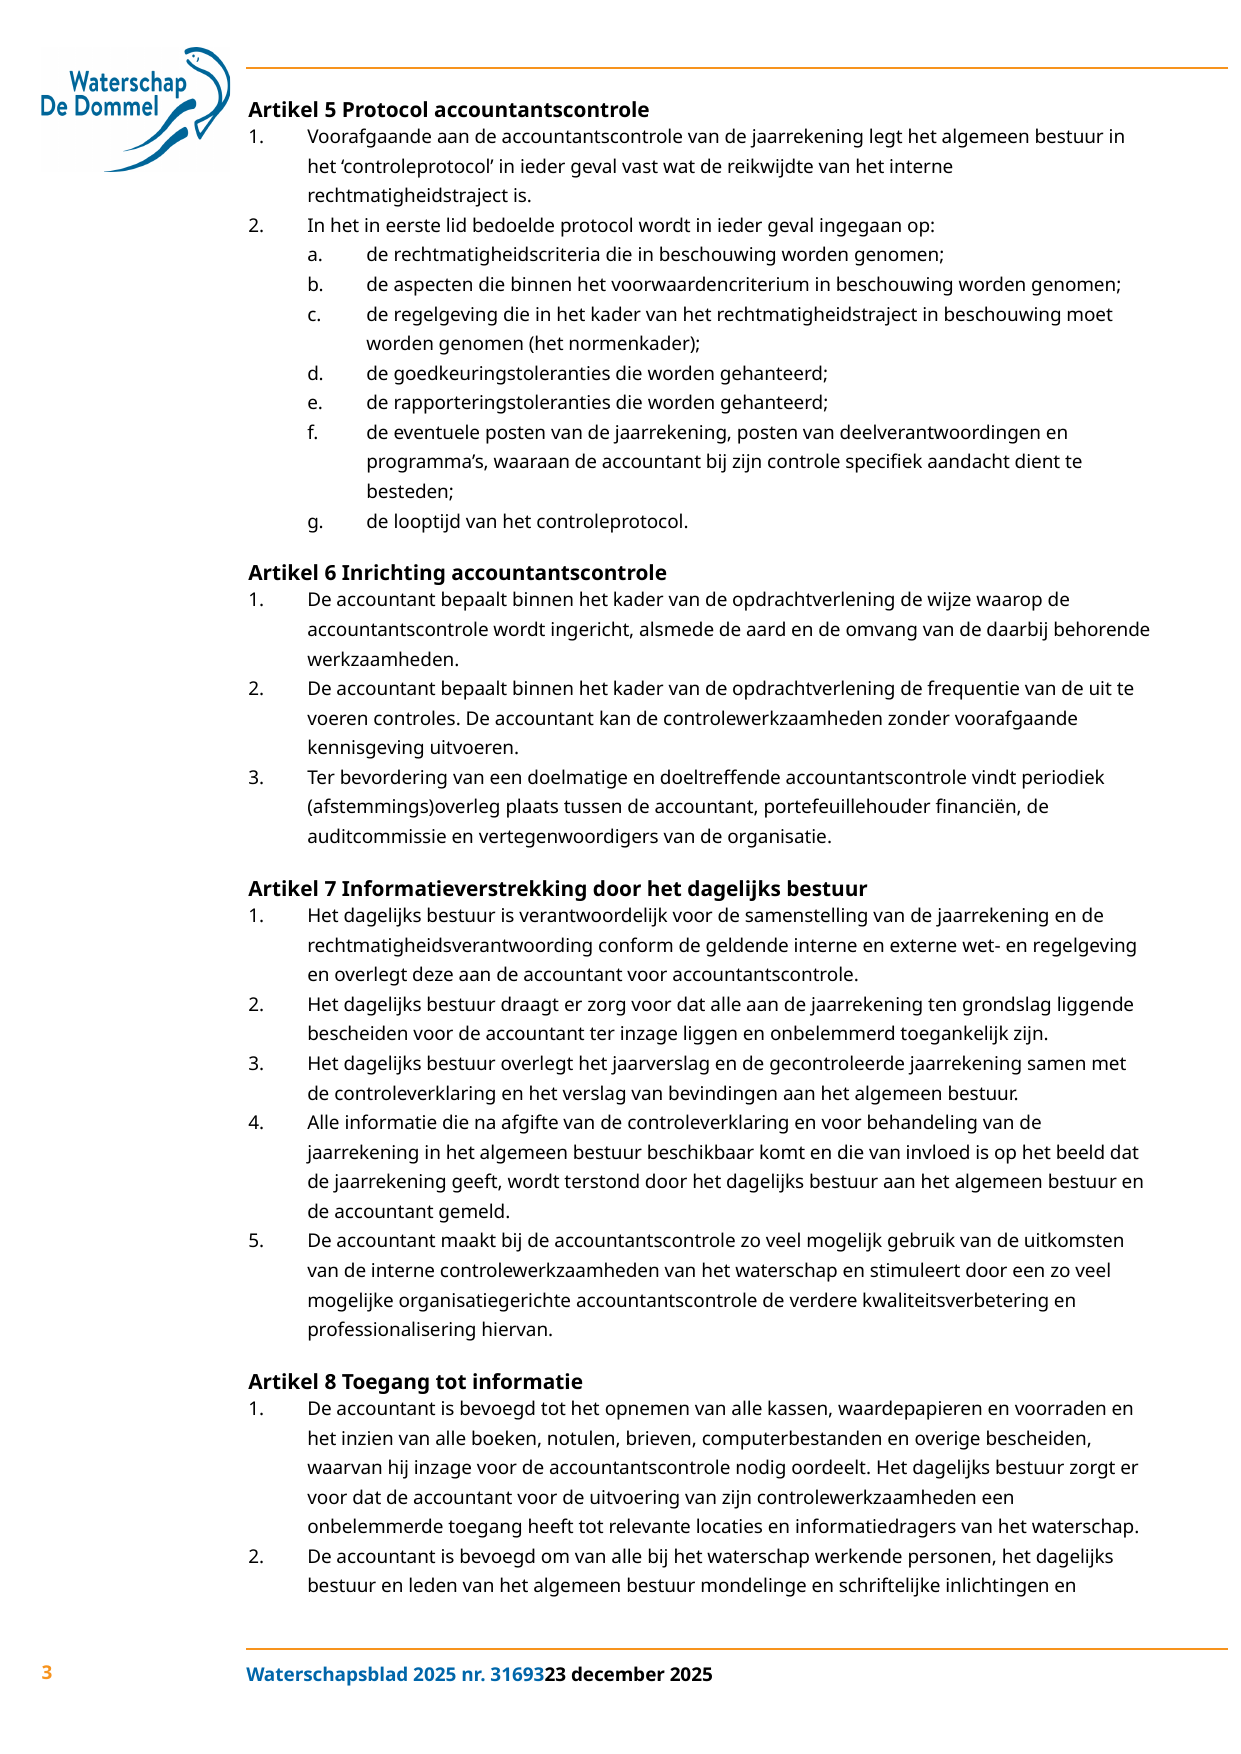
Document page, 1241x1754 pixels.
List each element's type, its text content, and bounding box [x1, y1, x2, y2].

list de goedkeuringstoleranties die worden gehanteerd; [307, 360, 1152, 386]
list de rechtmatigheidscriteria die in beschouwing worden genomen; [307, 242, 1152, 267]
list Het dagelijks bestuur draagt er zorg voor dat alle aan de jaarrekening ten grondslag liggende bescheiden voor de accountant ter inzage liggen en onbelemmerd toegankelijk zijn. [248, 991, 1152, 1046]
list In het in eerste lid bedoelde protocol wordt in ieder geval ingegaan op: [248, 212, 1152, 238]
list De accountant bepaalt binnen het kader van de opdrachtverlening de frequentie van de uit te voeren controles. De accountant kan de controlewerkzaamheden zonder voorafgaande kennisgeving uitvoeren. [248, 675, 1152, 760]
text Artikel 8 Toegang tot informatie [248, 1367, 1152, 1395]
list De accountant is bevoegd tot het opnemen van alle kassen, waardepapieren en voorraden en het inzien van alle boeken, notulen, brieven, computerbestanden en overige bescheiden, waarvan hij inzage voor de accountantscontrole nodig oordeelt. Het dagelijks bestuur zorgt er voor dat de accountant voor de uitvoering van zijn controlewerkzaamheden een onbelemmerde toegang heeft tot relevante locaties en informatiedragers van het waterschap. [248, 1395, 1152, 1539]
list de eventuele posten van de jaarrekening, posten van deelverantwoordingen en programma’s, waaraan de accountant bij zijn controle specifiek aandacht dient te besteden; [307, 419, 1152, 504]
list Het dagelijks bestuur is verantwoordelijk voor de samenstelling van de jaarrekening en de rechtmatigheidsverantwoording conform de geldende interne en externe wet- en regelgeving en overlegt deze aan de accountant voor accountantscontrole. [248, 902, 1152, 987]
list De accountant bepaalt binnen het kader van de opdrachtverlening de wijze waarop de accountantscontrole wordt ingericht, alsmede de aard en de omvang van de daarbij behorende werkzaamheden. [248, 587, 1152, 672]
picture [204, 47, 231, 76]
list de regelgeving die in het kader van het rechtmatigheidstraject in beschouwing moet worden genomen (het normenkader); [307, 301, 1152, 356]
picture [198, 118, 210, 131]
list Ter bevordering van een doelmatige en doeltreffende accountantscontrole vindt periodiek (afstemmings)overleg plaats tussen de accountant, portefeuillehouder financiën, de auditcommissie en vertegenwoordigers van de organisatie. [248, 764, 1152, 849]
list De accountant maakt bij de accountantscontrole zo veel mogelijk gebruik van de uitkomsten van de interne controlewerkzaamheden van het waterschap en stimuleert door een zo veel mogelijke organisatiegerichte accountantscontrole de verdere kwaliteitsverbetering en professionalisering hiervan. [248, 1228, 1152, 1342]
list Het dagelijks bestuur overlegt het jaarverslag en de gecontroleerde jaarrekening samen met de controleverklaring en het verslag van bevindingen aan het algemeen bestuur. [248, 1050, 1152, 1105]
list Voorafgaande aan de accountantscontrole van de jaarrekening legt het algemeen bestuur in het ‘controleprotocol’ in ieder geval vast wat de reikwijdte van het interne rechtmatigheidstraject is. [248, 123, 1152, 208]
picture [41, 47, 231, 172]
list De accountant is bevoegd om van alle bij het waterschap werkende personen, het dagelijks bestuur en leden van het algemeen bestuur mondelinge en schriftelijke inlichtingen en [248, 1543, 1152, 1598]
list de looptijd van het controleprotocol. [307, 508, 1152, 533]
text Artikel 5 Protocol accountantscontrole [248, 95, 1152, 123]
list de rapporteringstoleranties die worden gehanteerd; [307, 389, 1152, 415]
picture [45, 99, 51, 111]
list Alle informatie die na afgifte van de controleverklaring en voor behandeling van de jaarrekening in het algemeen bestuur beschikbaar komt en die van invloed is op het beeld dat de jaarrekening geeft, wordt terstond door het dagelijks bestuur aan het algemeen bestuur en de accountant gemeld. [248, 1109, 1152, 1224]
list de aspecten die binnen het voorwaardencriterium in beschouwing worden genomen; [307, 271, 1152, 297]
text Artikel 7 Informatieverstrekking door het dagelijks bestuur [248, 874, 1152, 902]
text Artikel 6 Inrichting accountantscontrole [248, 558, 1152, 587]
